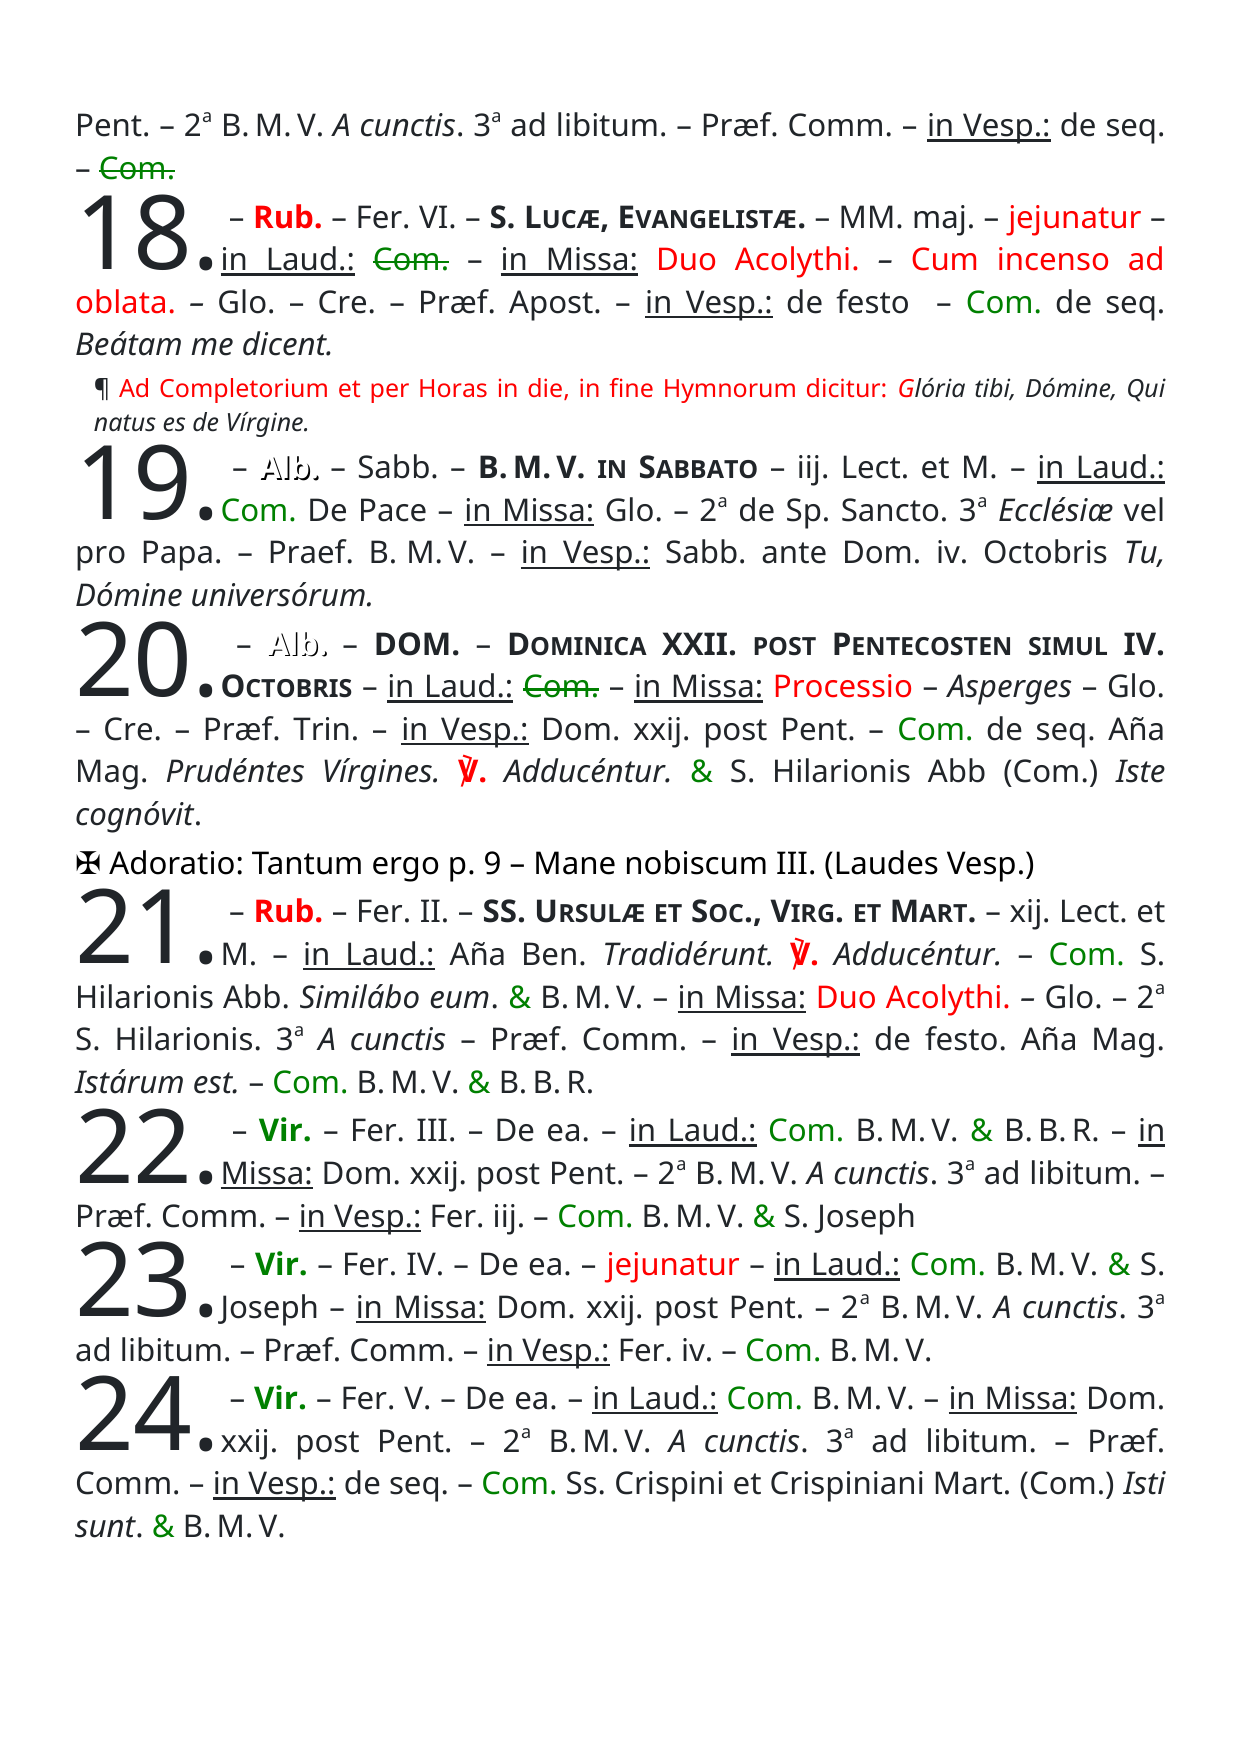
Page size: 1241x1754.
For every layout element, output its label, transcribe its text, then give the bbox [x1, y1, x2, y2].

text ¶ Ad Completorium et per Horas in die, in fine Hymnorum dicitur: Glória tibi, Dómine, Qui natus es de Vírgine. [94, 371, 1166, 439]
text 19. – Alb. – Sabb. – B. M. V. in Sabbato – iij. Lect. et M. – in Laud.: Com. De Pace – in Missa: Glo. – 2a de Sp. Sancto. 3a Ecclésiæ vel pro Papa. – Praef. B. M. V. – in Vesp.: Sabb. ante Dom. iv. Octobris Tu, Dómine universórum. [75, 445, 1166, 616]
text 23. – Vir. – Fer. IV. – De ea. – jejunatur – in Laud.: Com. B. M. V. & S. Joseph – in Missa: Dom. xxij. post Pent. – 2a B. M. V. A cunctis. 3a ad libitum. – Præf. Comm. – in Vesp.: Fer. iv. – Com. B. M. V. [75, 1242, 1166, 1370]
text 18. – Rub. – Fer. VI. – S. Lucæ, Evangelistæ. – MM. maj. – jejunatur – in Laud.: Com. – in Missa: Duo Acolythi. – Cum incenso ad oblata. – Glo. – Cre. – Præf. Apost. – in Vesp.: de festo – Com. de seq. Beátam me dicent. [75, 194, 1166, 365]
text 20. – Alb. – DOM. – Dominica XXII. post Pentecosten simul IV. Octobris – in Laud.: Com. – in Missa: Processio – Asperges – Glo. – Cre. – Præf. Trin. – in Vesp.: Dom. xxij. post Pent. – Com. de seq. Aña Mag. Prudéntes Vírgines. ℣. Adducéntur. & S. Hilarionis Abb (Com.) Iste cognóvit. [75, 622, 1166, 835]
text 22. – Vir. – Fer. III. – De ea. – in Laud.: Com. B. M. V. & B. B. R. – in Missa: Dom. xxij. post Pent. – 2a B. M. V. A cunctis. 3a ad libitum. – Præf. Comm. – in Vesp.: Fer. iij. – Com. B. M. V. & S. Joseph [75, 1108, 1166, 1236]
text ✠ Adoratio: Tantum ergo p. 9 – Mane nobiscum III. (Laudes Vesp.) [75, 841, 1166, 883]
text Pent. – 2a B. M. V. A cunctis. 3a ad libitum. – Præf. Comm. – in Vesp.: de seq. – Com. [75, 103, 1166, 188]
text 21. – Rub. – Fer. II. – SS. Ursulæ et Soc., Virg. et Mart. – xij. Lect. et M. – in Laud.: Aña Ben. Tradidérunt. ℣. Adducéntur. – Com. S. Hilarionis Abb. Similábo eum. & B. M. V. – in Missa: Duo Acolythi. – Glo. – 2a S. Hilarionis. 3a A cunctis – Præf. Comm. – in Vesp.: de festo. Aña Mag. Istárum est. – Com. B. M. V. & B. B. R. [75, 889, 1166, 1102]
text 24. – Vir. – Fer. V. – De ea. – in Laud.: Com. B. M. V. – in Missa: Dom. xxij. post Pent. – 2a B. M. V. A cunctis. 3a ad libitum. – Præf. Comm. – in Vesp.: de seq. – Com. Ss. Crispini et Crispiniani Mart. (Com.) Isti sunt. & B. M. V. [75, 1376, 1166, 1547]
